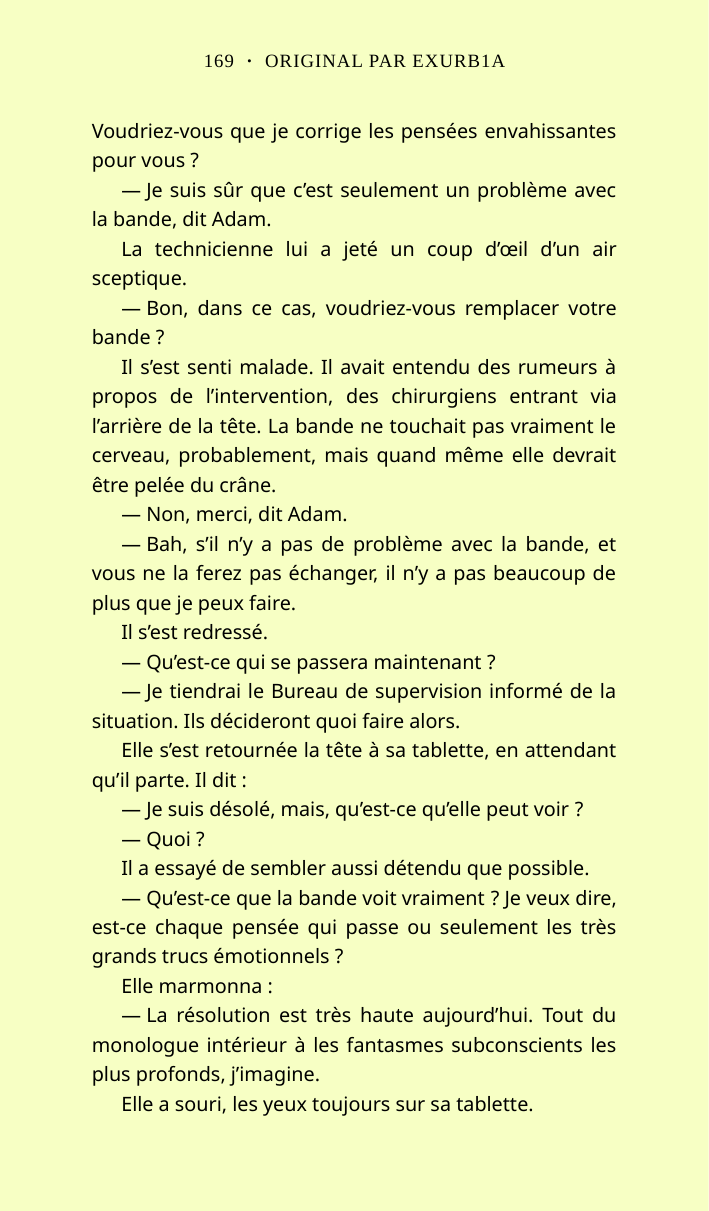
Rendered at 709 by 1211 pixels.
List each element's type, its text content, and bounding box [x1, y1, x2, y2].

text Il s’est redressé. [92, 616, 617, 646]
text Il s’est senti malade. Il avait entendu des rumeurs à propos de l’intervention, des chirurgiens entrant via l’arrière de la tête. La bande ne touchait pas vraiment le cerveau, probablement, mais quand même elle devrait être pelée du crâne. [92, 351, 617, 498]
text Elle marmonna : [92, 970, 617, 999]
text Elle a souri, les yeux toujours sur sa tablette. [92, 1088, 617, 1117]
text Elle s’est retournée la tête à sa tablette, en attendant qu’il parte. Il dit : [92, 734, 617, 793]
text — Je suis désolé, mais, qu’est-ce qu’elle peut voir ? [92, 793, 617, 822]
text — Je suis sûr que c’est seulement un problème avec la bande, dit Adam. [92, 174, 617, 233]
text — Quoi ? [92, 822, 617, 852]
text — Je tiendrai le Bureau de supervision informé de la situation. Ils décideront quoi faire alors. [92, 675, 617, 734]
text — Qu’est-ce qui se passera maintenant ? [92, 646, 617, 675]
text — La résolution est très haute aujourd’hui. Tout du monologue intérieur à les fantasmes subconscients les plus profonds, j’imagine. [92, 999, 617, 1088]
text La technicienne lui a jeté un coup d’œil d’un air sceptique. [92, 233, 617, 292]
text — Non, merci, dit Adam. [92, 498, 617, 528]
text — Qu’est-ce que la bande voit vraiment ? Je veux dire, est-ce chaque pensée qui passe ou seulement les très grands trucs émotionnels ? [92, 881, 617, 970]
text — Bah, s’il n’y a pas de problème avec la bande, et vous ne la ferez pas échanger, il n’y a pas beaucoup de plus que je peux faire. [92, 528, 617, 616]
text Voudriez-vous que je corrige les pensées envahissantes pour vous ? [92, 115, 617, 174]
text Il a essayé de sembler aussi détendu que possible. [92, 852, 617, 881]
text — Bon, dans ce cas, voudriez-vous remplacer votre bande ? [92, 292, 617, 351]
